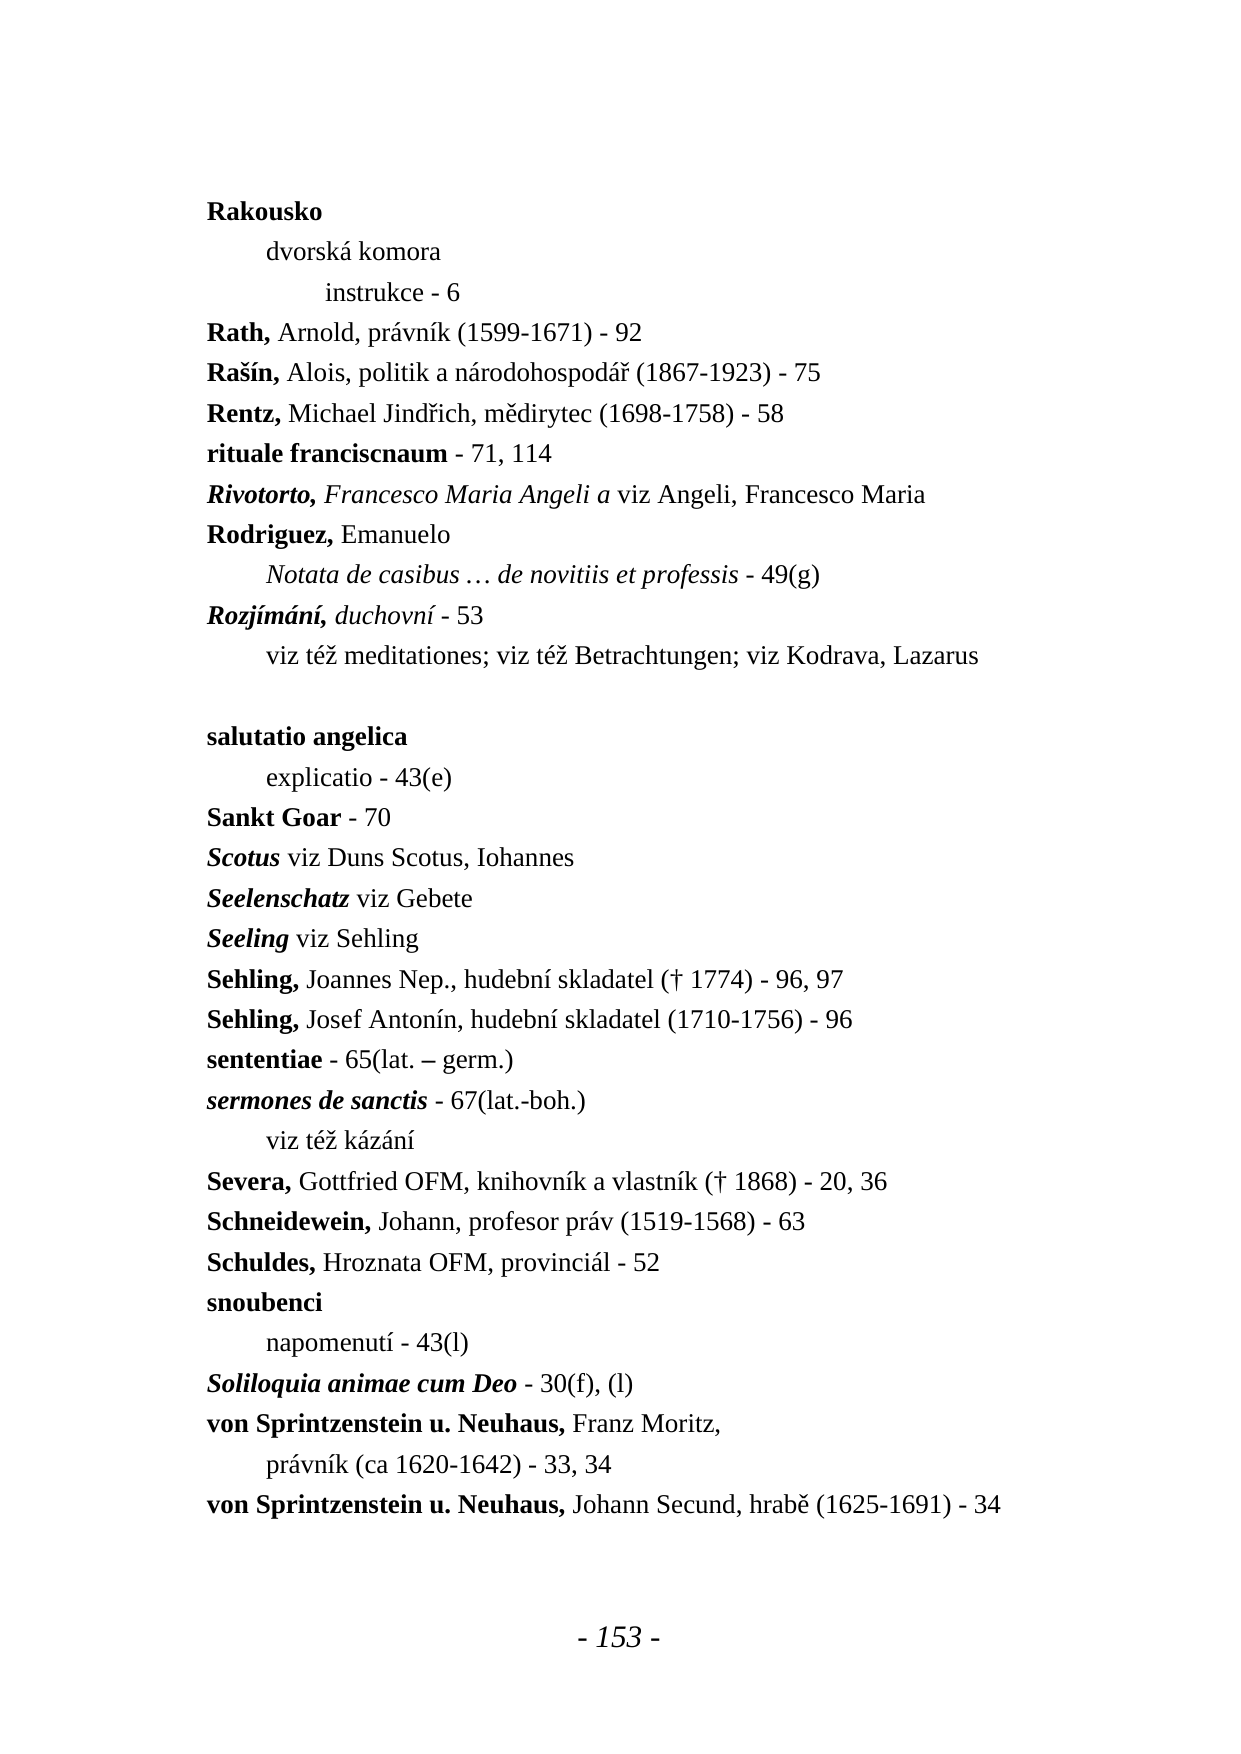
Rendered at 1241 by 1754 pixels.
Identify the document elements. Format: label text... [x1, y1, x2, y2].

text viz též meditationes; viz též Betrachtungen; viz Kodrava, Lazarus [207, 639, 1033, 671]
text sermones de sanctis - 67(lat.-boh.) [207, 1084, 1033, 1115]
text Rentz, Michael Jindřich, mědirytec (1698-1758) - 58 [207, 397, 1033, 428]
text Severa, Gottfried OFM, knihovník a vlastník († 1868) - 20, 36 [207, 1165, 1033, 1196]
text salutatio angelica [207, 720, 1033, 751]
text von Sprintzenstein u. Neuhaus, Johann Secund, hrabě (1625-1691) - 34 [207, 1488, 1033, 1519]
text Sankt Goar - 70 [207, 801, 1033, 832]
text von Sprintzenstein u. Neuhaus, Franz Moritz, právník (ca 1620-1642) - 33, 34 [207, 1407, 1033, 1479]
text sententiae - 65(lat. – germ.) [207, 1044, 1033, 1075]
text napomenutí - 43(l) [207, 1327, 1033, 1358]
text Schuldes, Hroznata OFM, provinciál - 52 [207, 1246, 1033, 1277]
text Rakousko [207, 195, 1033, 226]
text Sehling, Josef Antonín, hudební skladatel (1710-1756) - 96 [207, 1003, 1033, 1034]
text instrukce - 6 [207, 276, 1033, 307]
text Seeling viz Sehling [207, 922, 1033, 953]
text snoubenci [207, 1286, 1033, 1317]
text dvorská komora [207, 235, 1033, 266]
text Seelenschatz viz Gebete [207, 882, 1033, 913]
text Sehling, Joannes Nep., hudební skladatel († 1774) - 96, 97 [207, 963, 1033, 994]
text Schneidewein, Johann, profesor práv (1519-1568) - 63 [207, 1205, 1033, 1236]
text viz též kázání [207, 1124, 1033, 1156]
text Rašín, Alois, politik a národohospodář (1867-1923) - 75 [207, 357, 1033, 388]
text Rath, Arnold, právník (1599-1671) - 92 [207, 316, 1033, 347]
text Scotus viz Duns Scotus, Iohannes [207, 842, 1033, 873]
text rituale franciscnaum - 71, 114 [207, 437, 1033, 468]
text Soliloquia animae cum Deo - 30(f), (l) [207, 1367, 1033, 1398]
text explicatio - 43(e) [207, 761, 1033, 792]
text Rozjímání, duchovní - 53 [207, 599, 1033, 630]
text Rodriguez, Emanuelo [207, 518, 1033, 549]
text Rivotorto, Francesco Maria Angeli a viz Angeli, Francesco Maria [207, 478, 1033, 509]
text Notata de casibus … de novitiis et professis - 49(g) [207, 559, 1033, 590]
